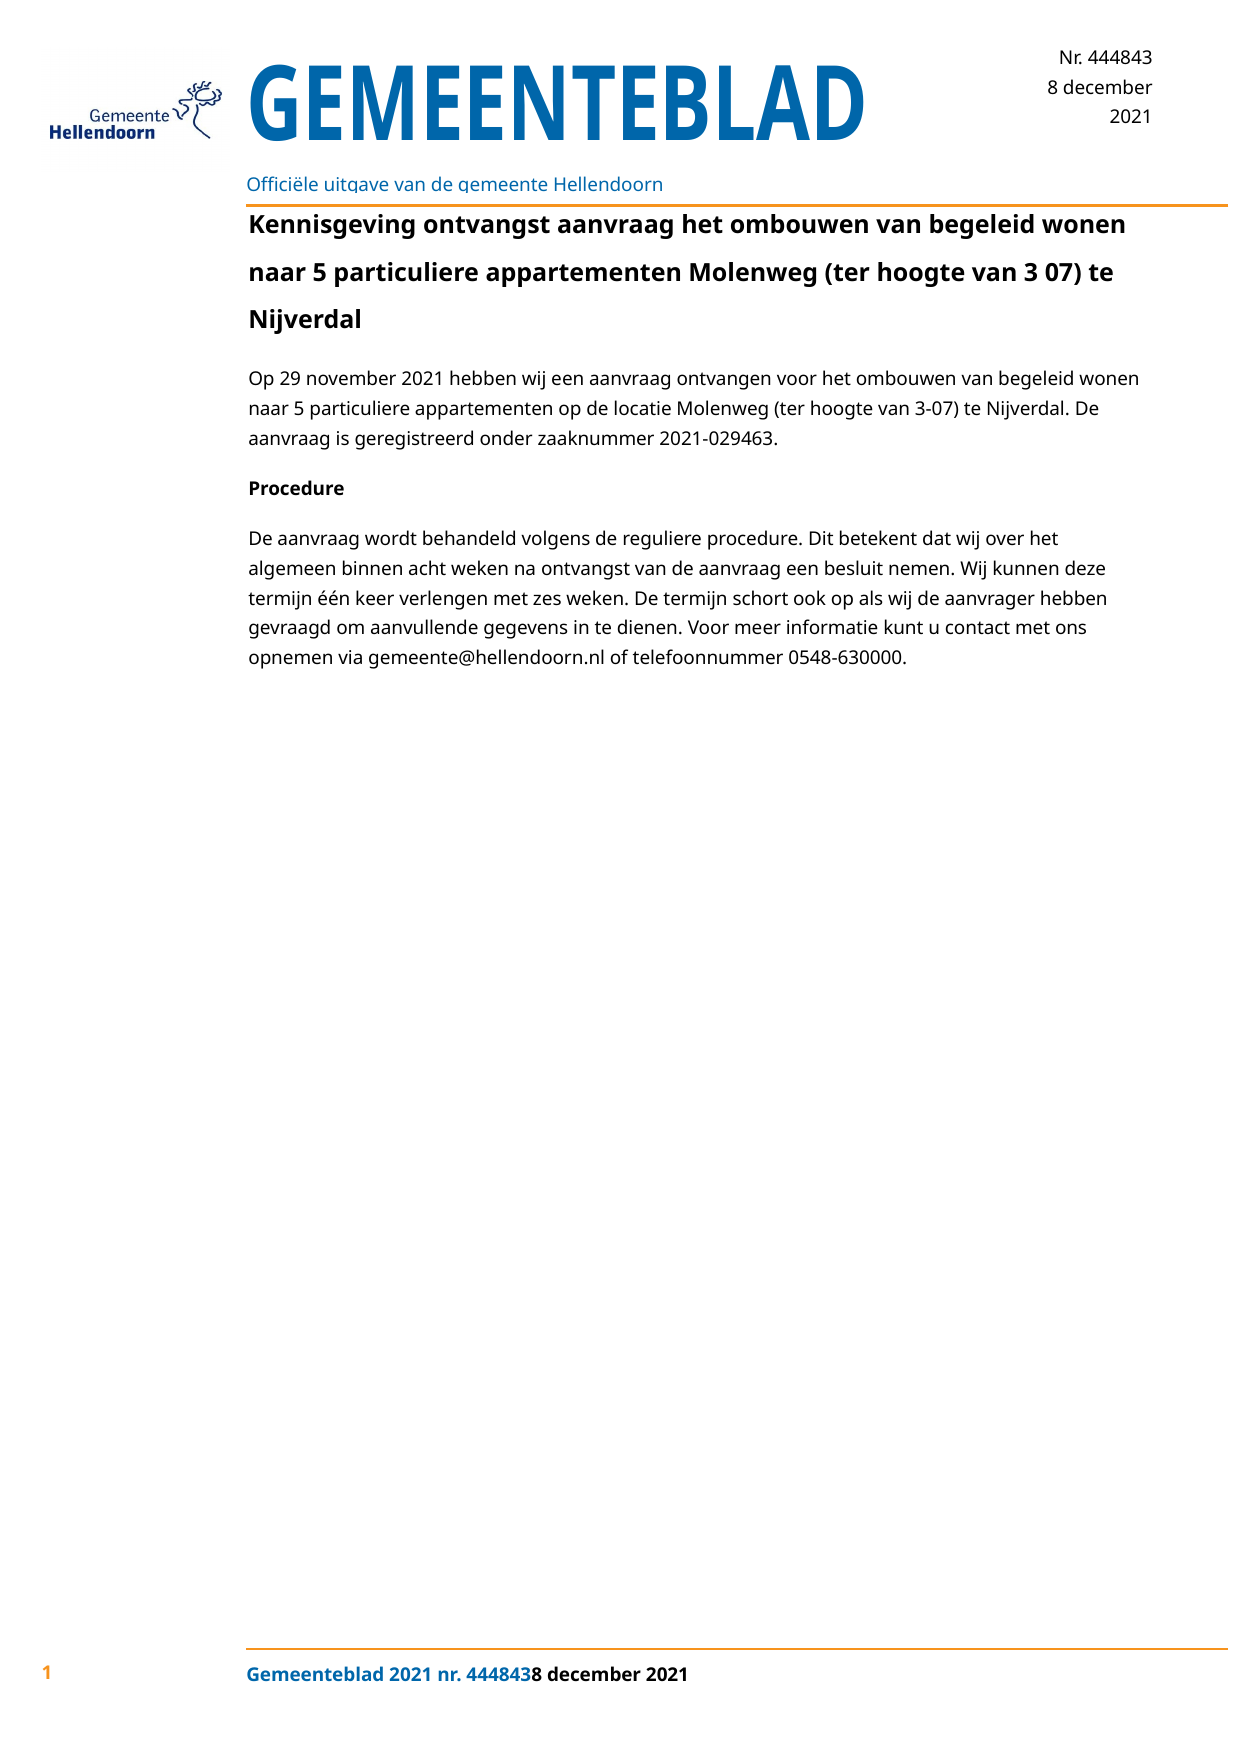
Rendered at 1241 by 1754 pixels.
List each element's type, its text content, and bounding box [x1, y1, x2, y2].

text Procedure [248, 475, 1152, 501]
text Op 29 november 2021 hebben wij een aanvraag ontvangen voor het ombouwen van begeleid wonen naar 5 particuliere appartementen op de locatie Molenweg (ter hoogte van 3-07) te Nijverdal. De aanvraag is geregistreerd onder zaaknummer 2021-029463. [248, 366, 1152, 450]
text De aanvraag wordt behandeld volgens de reguliere procedure. Dit betekent dat wij over het algemeen binnen acht weken na ontvangst van de aanvraag een besluit nemen. Wij kunnen deze termijn één keer verlengen met zes weken. De termijn schort ook op als wij de aanvrager hebben gevraagd om aanvullende gegevens in te dienen. Voor meer informatie kunt u contact met ons opnemen via gemeente@hellendoorn.nl of telefoonnummer 0548-630000. [248, 526, 1152, 669]
picture [41, 47, 231, 172]
text Kennisgeving ontvangst aanvraag het ombouwen van begeleid wonen naar 5 particuliere appartementen Molenweg (ter hoogte van 3 07) te Nijverdal [248, 207, 1152, 336]
